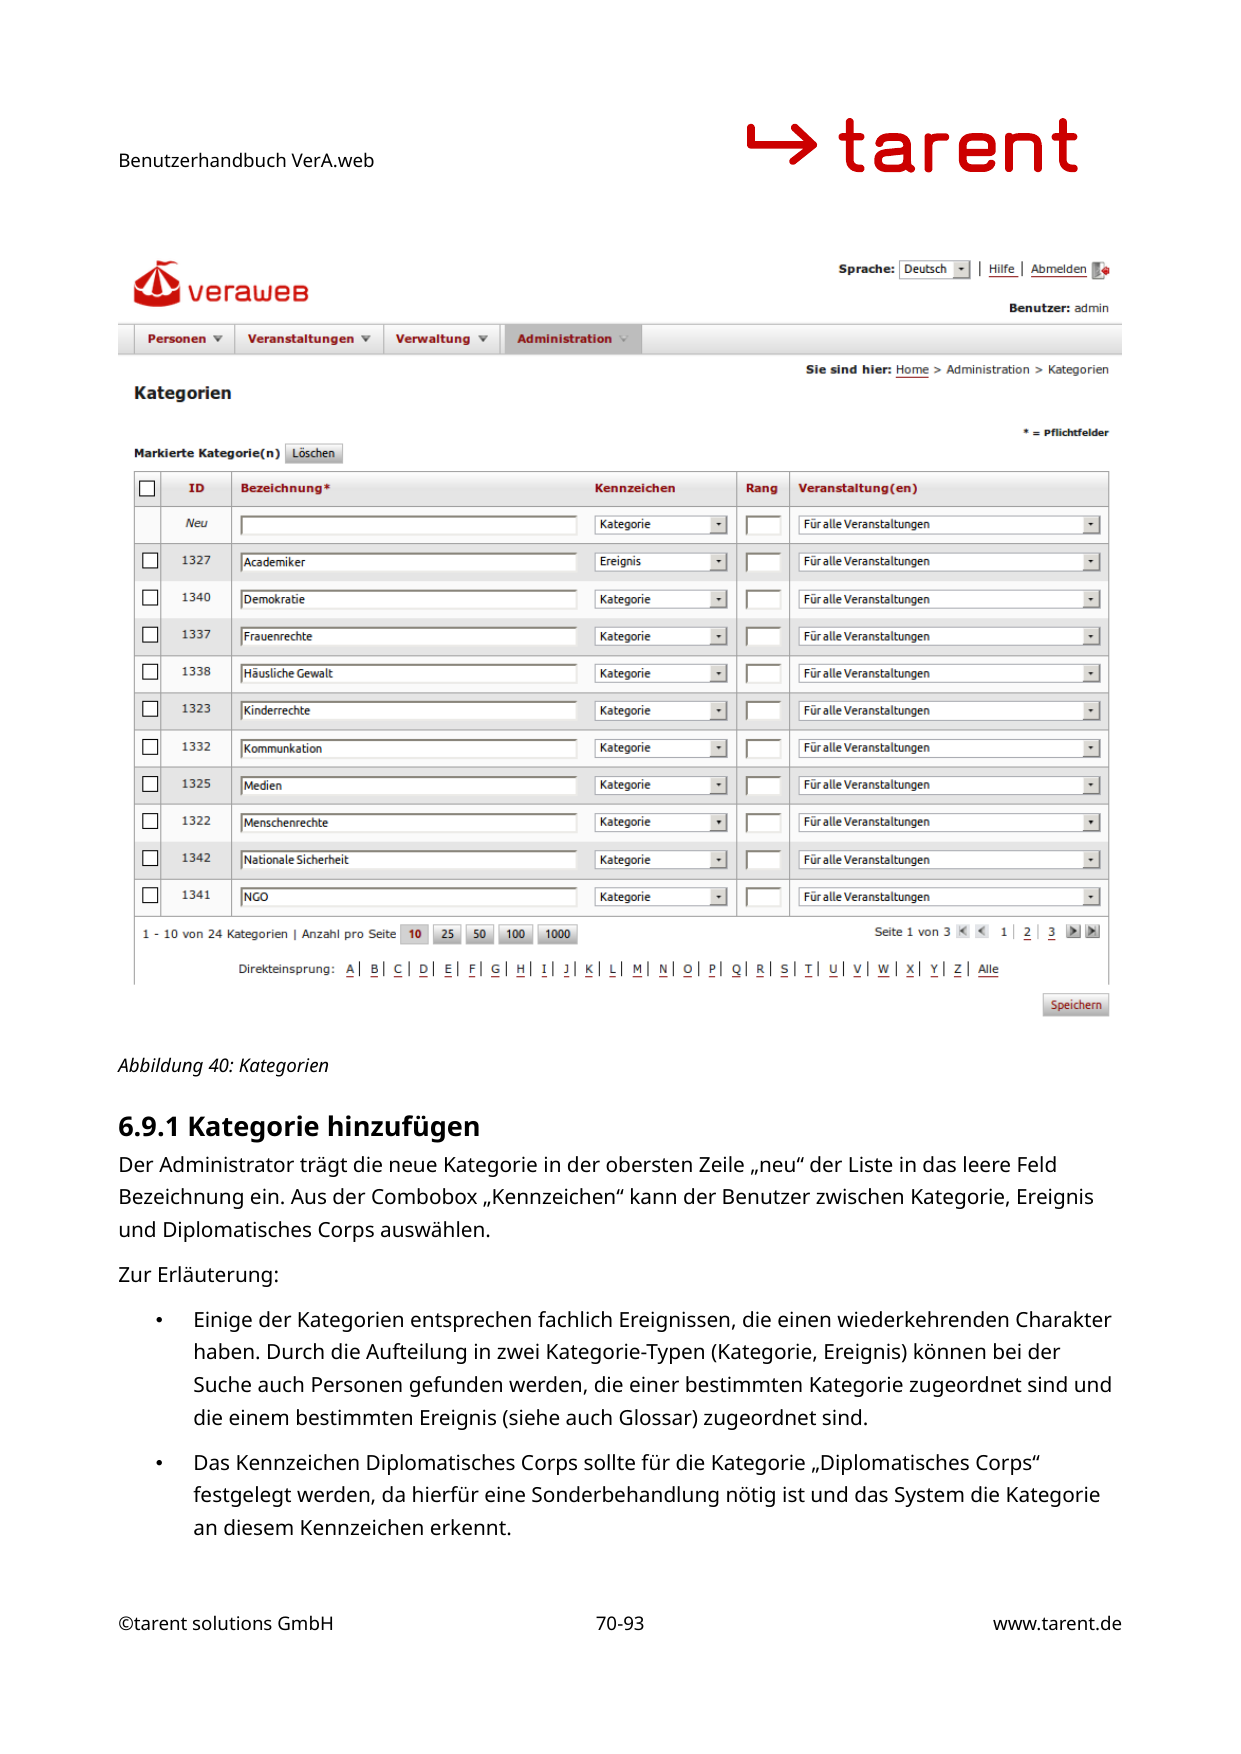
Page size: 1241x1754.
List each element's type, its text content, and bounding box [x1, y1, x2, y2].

subtitle Kategorie hinzufügen [118, 1078, 1122, 1144]
list Das Kennzeichen Diplomatisches Corps sollte für die Kategorie „Diplomatisches Corps“ festgelegt werden, da hierfür eine Sonderbehandlung nötig ist und das System die Kategorie an diesem Kennzeichen erkennt. [156, 1448, 1122, 1541]
subtitle [118, 232, 1122, 256]
list Einige der Kategorien entsprechen fachlich Ereignissen, die einen wiederkehrenden Charakter haben. Durch die Aufteilung in zwei Kategorie-Typen (Kategorie, Ereignis) können bei der Suche auch Personen gefunden werden, die einer bestimmten Kategorie zugeordnet sind und die einem bestimmten Ereignis (siehe auch Glossar) zugeordnet sind. [156, 1305, 1122, 1431]
text Der Administrator trägt die neue Kategorie in der obersten Zeile „neu“ der Liste in das leere Feld Bezeichnung ein. Aus der Combobox „Kennzeichen“ kann der Benutzer zwischen Kategorie, Ereignis und Diplomatisches Corps auswählen. [118, 1150, 1122, 1243]
text Zur Erläuterung: [118, 1260, 1122, 1288]
text Abbildung 40: Kategorien [118, 1026, 1122, 1078]
picture [118, 256, 1122, 1026]
